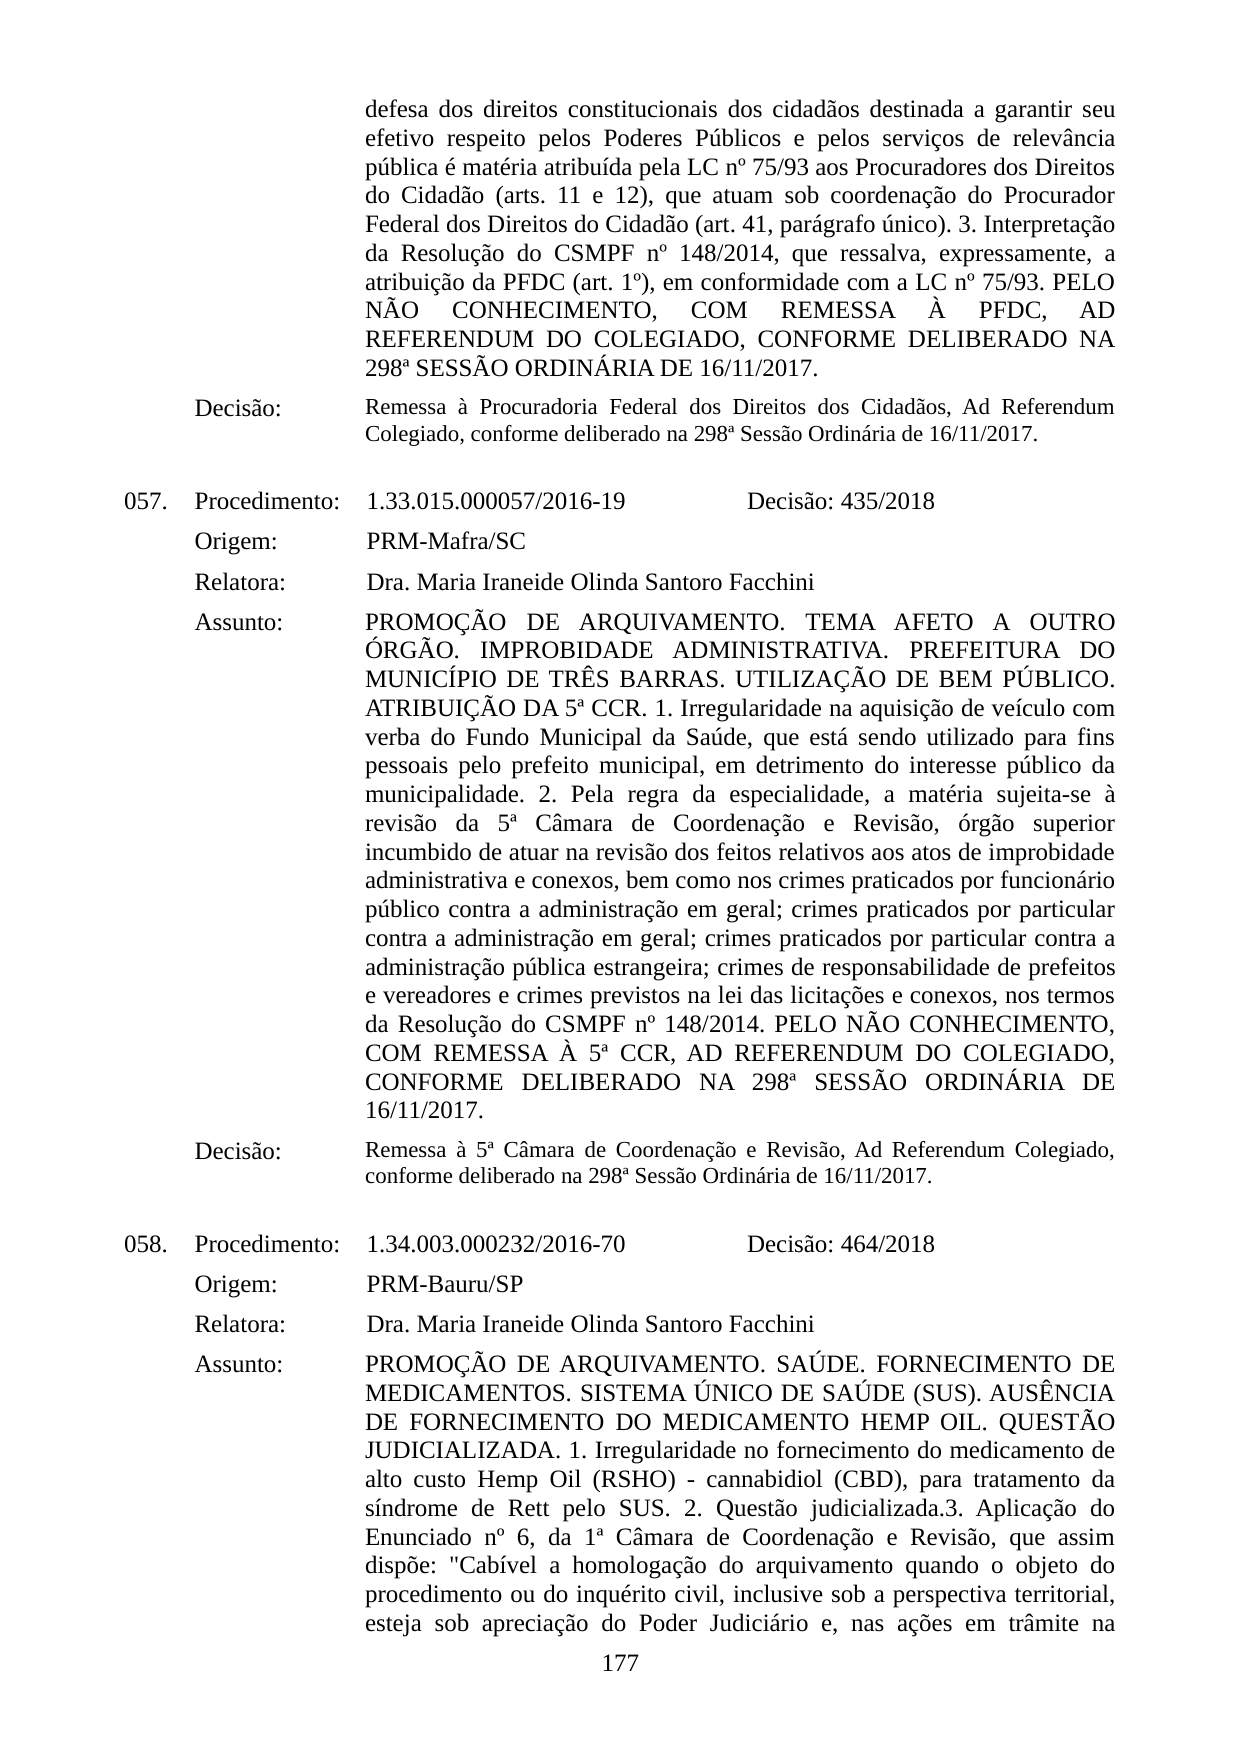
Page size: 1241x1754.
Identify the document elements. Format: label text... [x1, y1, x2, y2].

table_cell Assunto: [189, 601, 361, 1130]
table_cell [118, 1263, 188, 1303]
table_cell Relatora: [189, 1303, 361, 1343]
table_cell [118, 1303, 188, 1343]
table_cell Relatora: [189, 561, 361, 601]
table_cell [118, 89, 188, 387]
table_header Remessa à 5ª Câmara de Coordenação e Revisão, Ad Referendum Colegiado, conforme deliberado na 298ª Sessão Ordinária de 16/11/2017. [361, 1130, 1122, 1194]
table_header Decisão: 435/2018 [741, 480, 1122, 521]
table_header Decisão: 464/2018 [741, 1223, 1122, 1263]
table_cell [118, 601, 188, 1130]
table_header Procedimento: [189, 480, 361, 521]
table_cell PRM-Bauru/SP [361, 1263, 1122, 1303]
table_cell Dra. Maria Iraneide Olinda Santoro Facchini [361, 561, 1122, 601]
table_cell [189, 89, 361, 387]
table_cell defesa dos direitos constitucionais dos cidadãos destinada a garantir seu efetivo respeito pelos Poderes Públicos e pelos serviços de relevância pública é matéria atribuída pela LC nº 75/93 aos Procuradores dos Direitos do Cidadão (arts. 11 e 12), que atuam sob coordenação do Procurador Federal dos Direitos do Cidadão (art. 41, parágrafo único). 3. Interpretação da Resolução do CSMPF nº 148/2014, que ressalva, expressamente, a atribuição da PFDC (art. 1º), em conformidade com a LC nº 75/93. PELO NÃO CONHECIMENTO, COM REMESSA À PFDC, AD REFERENDUM DO COLEGIADO, CONFORME DELIBERADO NA 298ª SESSÃO ORDINÁRIA DE 16/11/2017. [361, 89, 1122, 387]
table_header Decisão: [189, 1130, 361, 1194]
table_cell [118, 1344, 188, 1642]
table_cell Origem: [189, 521, 361, 561]
table_cell Origem: [189, 1263, 361, 1303]
table_header 1.34.003.000232/2016-70 [361, 1223, 741, 1263]
table_header 058. [118, 1223, 188, 1263]
table_cell [118, 521, 188, 561]
table_header [118, 1130, 189, 1194]
table_cell Assunto: [189, 1344, 361, 1642]
table_cell PROMOÇÃO DE ARQUIVAMENTO. SAÚDE. FORNECIMENTO DE MEDICAMENTOS. SISTEMA ÚNICO DE SAÚDE (SUS). AUSÊNCIA DE FORNECIMENTO DO MEDICAMENTO HEMP OIL. QUESTÃO JUDICIALIZADA. 1. Irregularidade no fornecimento do medicamento de alto custo Hemp Oil (RSHO) - cannabidiol (CBD), para tratamento da síndrome de Rett pelo SUS. 2. Questão judicializada.3. Aplicação do Enunciado nº 6, da 1ª Câmara de Coordenação e Revisão, que assim dispõe: "Cabível a homologação do arquivamento quando o objeto do procedimento ou do inquérito civil, inclusive sob a perspectiva territorial, esteja sob apreciação do Poder Judiciário e, nas ações em trâmite na [361, 1344, 1122, 1642]
table_cell Dra. Maria Iraneide Olinda Santoro Facchini [361, 1303, 1122, 1343]
table_header 057. [118, 480, 188, 521]
table_header Procedimento: [189, 1223, 361, 1263]
table_header [118, 388, 189, 452]
table_header 1.33.015.000057/2016-19 [361, 480, 741, 521]
table_header Remessa à Procuradoria Federal dos Direitos dos Cidadãos, Ad Referendum Colegiado, conforme deliberado na 298ª Sessão Ordinária de 16/11/2017. [361, 388, 1122, 452]
table_header Decisão: [189, 388, 361, 452]
table_cell PROMOÇÃO DE ARQUIVAMENTO. TEMA AFETO A OUTRO ÓRGÃO. IMPROBIDADE ADMINISTRATIVA. PREFEITURA DO MUNICÍPIO DE TRÊS BARRAS. UTILIZAÇÃO DE BEM PÚBLICO. ATRIBUIÇÃO DA 5ª CCR. 1. Irregularidade na aquisição de veículo com verba do Fundo Municipal da Saúde, que está sendo utilizado para fins pessoais pelo prefeito municipal, em detrimento do interesse público da municipalidade. 2. Pela regra da especialidade, a matéria sujeita-se à revisão da 5ª Câmara de Coordenação e Revisão, órgão superior incumbido de atuar na revisão dos feitos relativos aos atos de improbidade administrativa e conexos, bem como nos crimes praticados por funcionário público contra a administração em geral; crimes praticados por particular contra a administração em geral; crimes praticados por particular contra a administração pública estrangeira; crimes de responsabilidade de prefeitos e vereadores e crimes previstos na lei das licitações e conexos, nos termos da Resolução do CSMPF nº 148/2014. PELO NÃO CONHECIMENTO, COM REMESSA À 5ª CCR, AD REFERENDUM DO COLEGIADO, CONFORME DELIBERADO NA 298ª SESSÃO ORDINÁRIA DE 16/11/2017. [361, 601, 1122, 1130]
table_cell PRM-Mafra/SC [361, 521, 1122, 561]
table_cell [118, 561, 188, 601]
